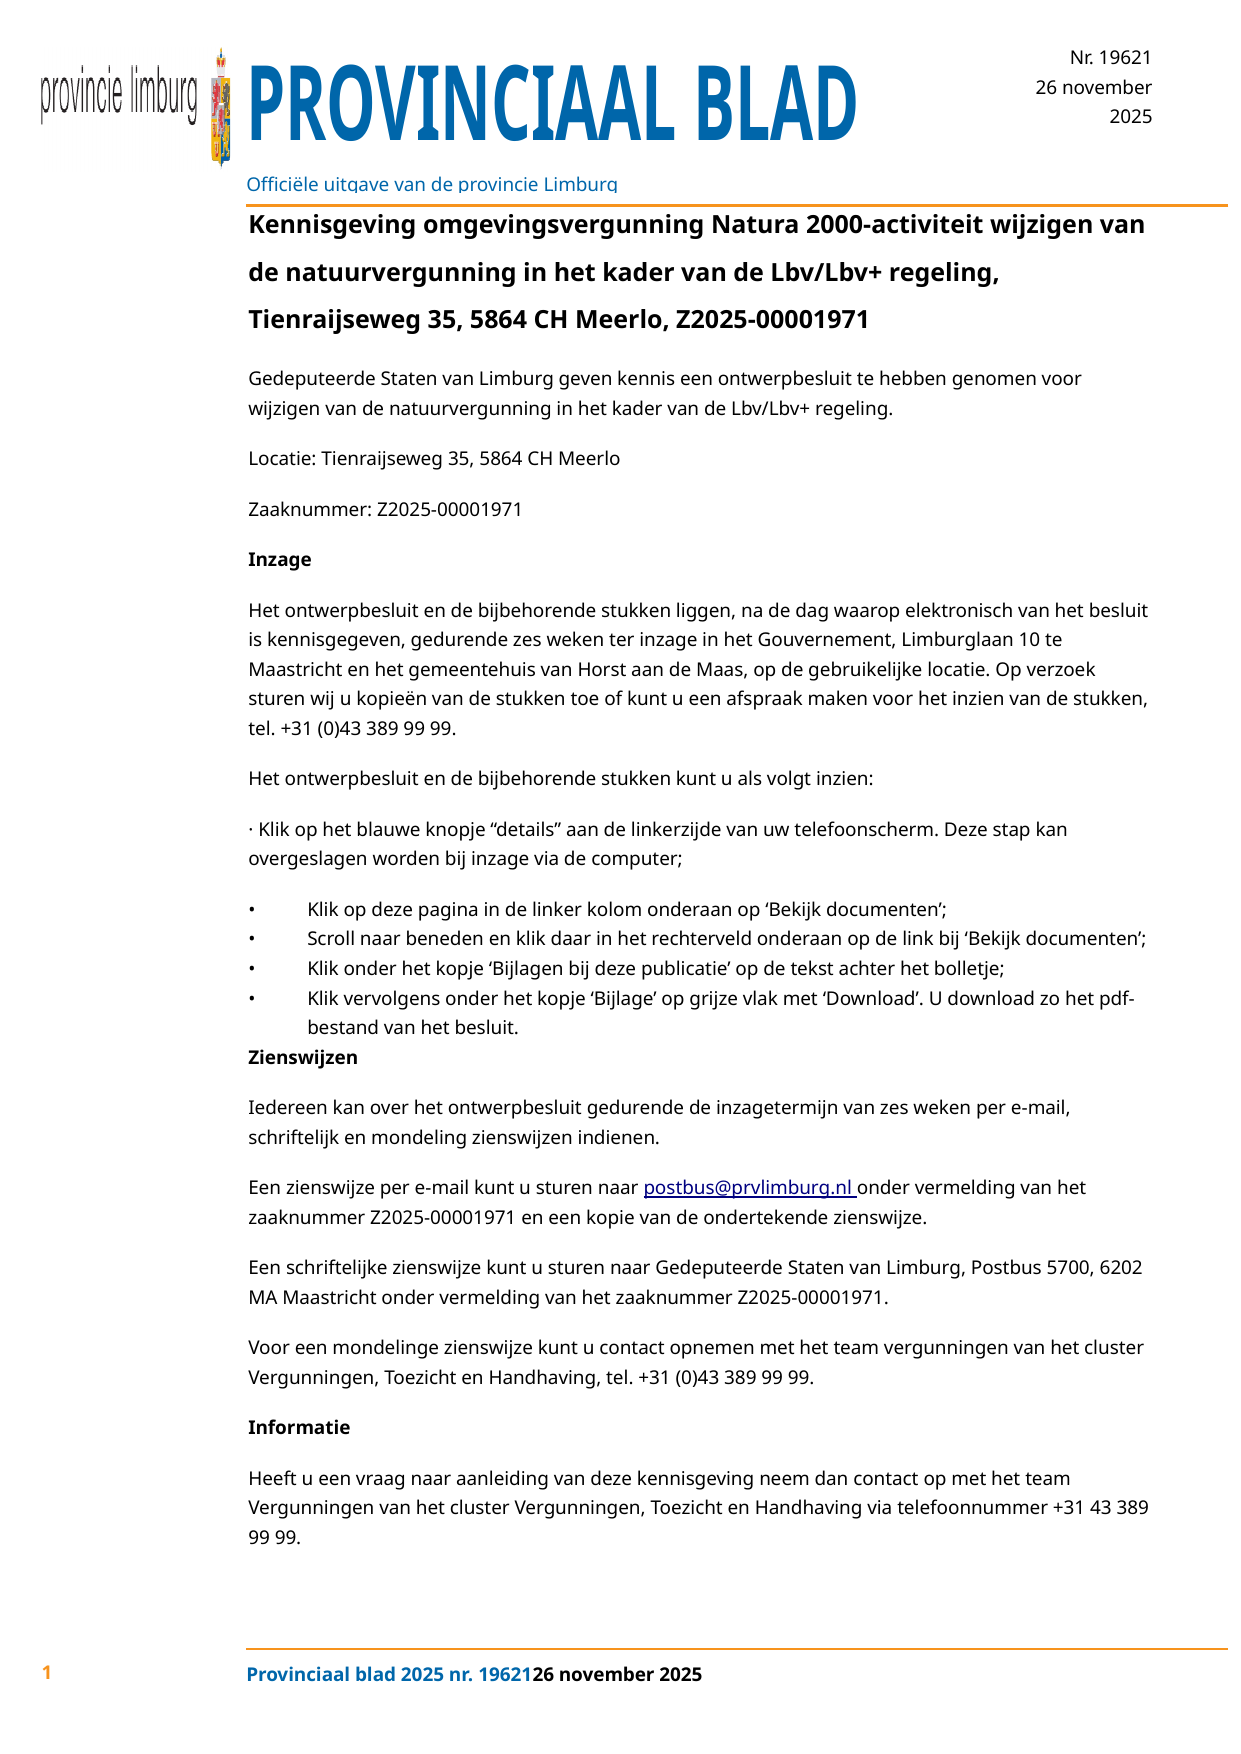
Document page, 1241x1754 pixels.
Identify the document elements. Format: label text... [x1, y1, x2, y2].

text Voor een mondelinge zienswijze kunt u contact opnemen met het team vergunningen van het cluster Vergunningen, Toezicht en Handhaving, tel. +31 (0)43 389 99 99. [248, 1334, 1152, 1389]
text Zienswijzen [248, 1044, 1152, 1069]
text Kennisgeving omgevingsvergunning Natura 2000-activiteit wijzigen van de natuurvergunning in het kader van de Lbv/Lbv+ regeling, Tienraijseweg 35, 5864 CH Meerlo, Z2025-00001971 [248, 207, 1152, 336]
picture [41, 47, 231, 172]
text Gedeputeerde Staten van Limburg geven kennis een ontwerpbesluit te hebben genomen voor wijzigen van de natuurvergunning in het kader van de Lbv/Lbv+ regeling. [248, 366, 1152, 421]
text Inzage [248, 546, 1152, 572]
text Locatie: Tienraijseweg 35, 5864 CH Meerlo [248, 446, 1152, 471]
text Het ontwerpbesluit en de bijbehorende stukken liggen, na de dag waarop elektronisch van het besluit is kennisgegeven, gedurende zes weken ter inzage in het Gouvernement, Limburglaan 10 te Maastricht en het gemeentehuis van Horst aan de Maas, op de gebruikelijke locatie. Op verzoek sturen wij u kopieën van de stukken toe of kunt u een afspraak maken voor het inzien van de stukken, tel. +31 (0)43 389 99 99. [248, 597, 1152, 741]
text Iedereen kan over het ontwerpbesluit gedurende de inzagetermijn van zes weken per e-mail, schriftelijk en mondeling zienswijzen indienen. [248, 1094, 1152, 1149]
text Heeft u een vraag naar aanleiding van deze kennisgeving neem dan contact op met het team Vergunningen van het cluster Vergunningen, Toezicht en Handhaving via telefoonnummer +31 43 389 99 99. [248, 1465, 1152, 1549]
text · Klik op het blauwe knopje “details” aan de linkerzijde van uw telefoonscherm. Deze stap kan overgeslagen worden bij inzage via de computer; [248, 816, 1152, 871]
list Klik onder het kopje ‘Bijlagen bij deze publicatie’ op de tekst achter het bolletje; [248, 955, 1152, 981]
list Klik op deze pagina in de linker kolom onderaan op ‘Bekijk documenten’; [248, 896, 1152, 922]
text Informatie [248, 1414, 1152, 1440]
text Zaaknummer: Z2025-00001971 [248, 496, 1152, 522]
list Scroll naar beneden en klik daar in het rechterveld onderaan op de link bij ‘Bekijk documenten’; [248, 926, 1152, 951]
list Klik vervolgens onder het kopje ‘Bijlage’ op grijze vlak met ‘Download’. U download zo het pdf-bestand van het besluit. [248, 985, 1152, 1040]
text Een schriftelijke zienswijze kunt u sturen naar Gedeputeerde Staten van Limburg, Postbus 5700, 6202 MA Maastricht onder vermelding van het zaaknummer Z2025-00001971. [248, 1254, 1152, 1309]
text Het ontwerpbesluit en de bijbehorende stukken kunt u als volgt inzien: [248, 766, 1152, 791]
text Een zienswijze per e-mail kunt u sturen naar postbus@prvlimburg.nl onder vermelding van het zaaknummer Z2025-00001971 en een kopie van de ondertekende zienswijze. [248, 1174, 1152, 1229]
